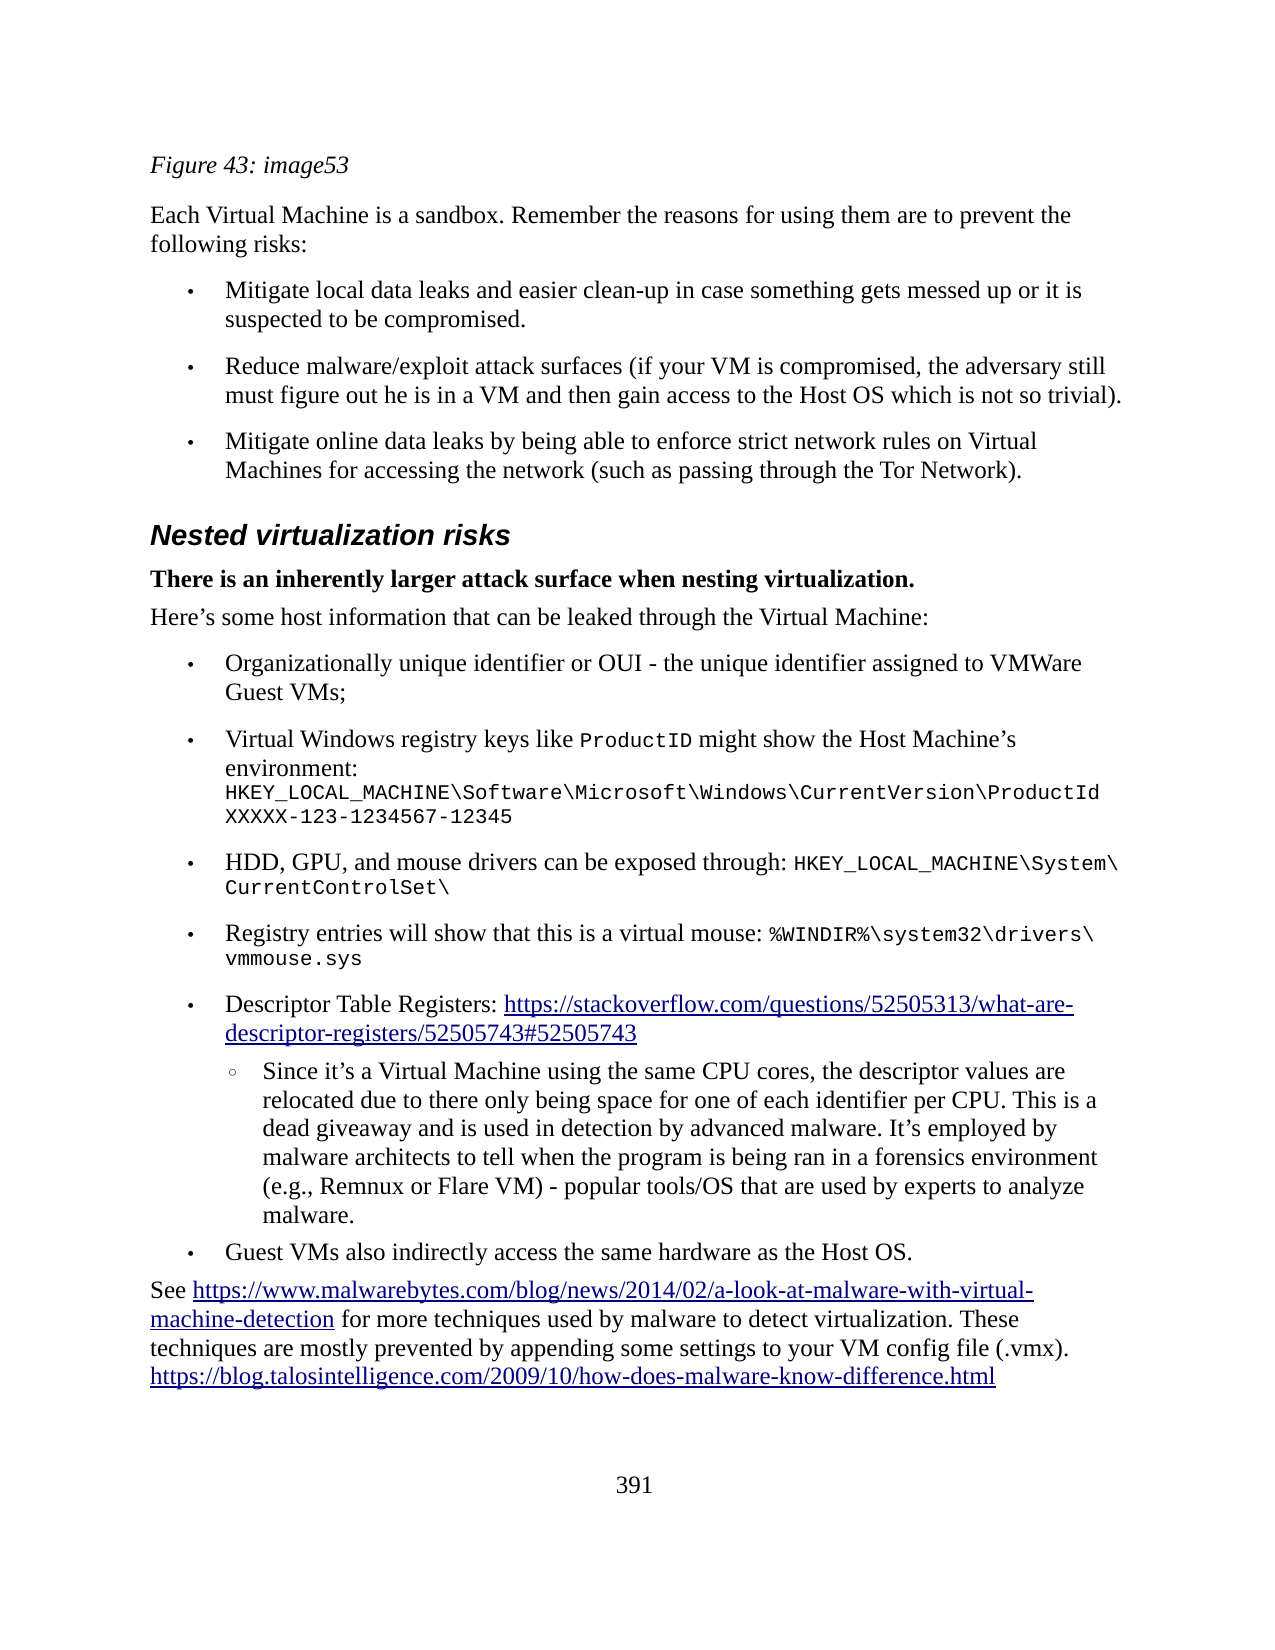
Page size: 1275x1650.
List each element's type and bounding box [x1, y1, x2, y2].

subtitle [150, 518, 1125, 551]
list [187, 276, 1125, 484]
text [150, 1275, 1125, 1390]
list [187, 648, 1125, 1266]
text [150, 564, 1125, 630]
text [150, 150, 1125, 258]
text [180, 1374, 185, 1383]
